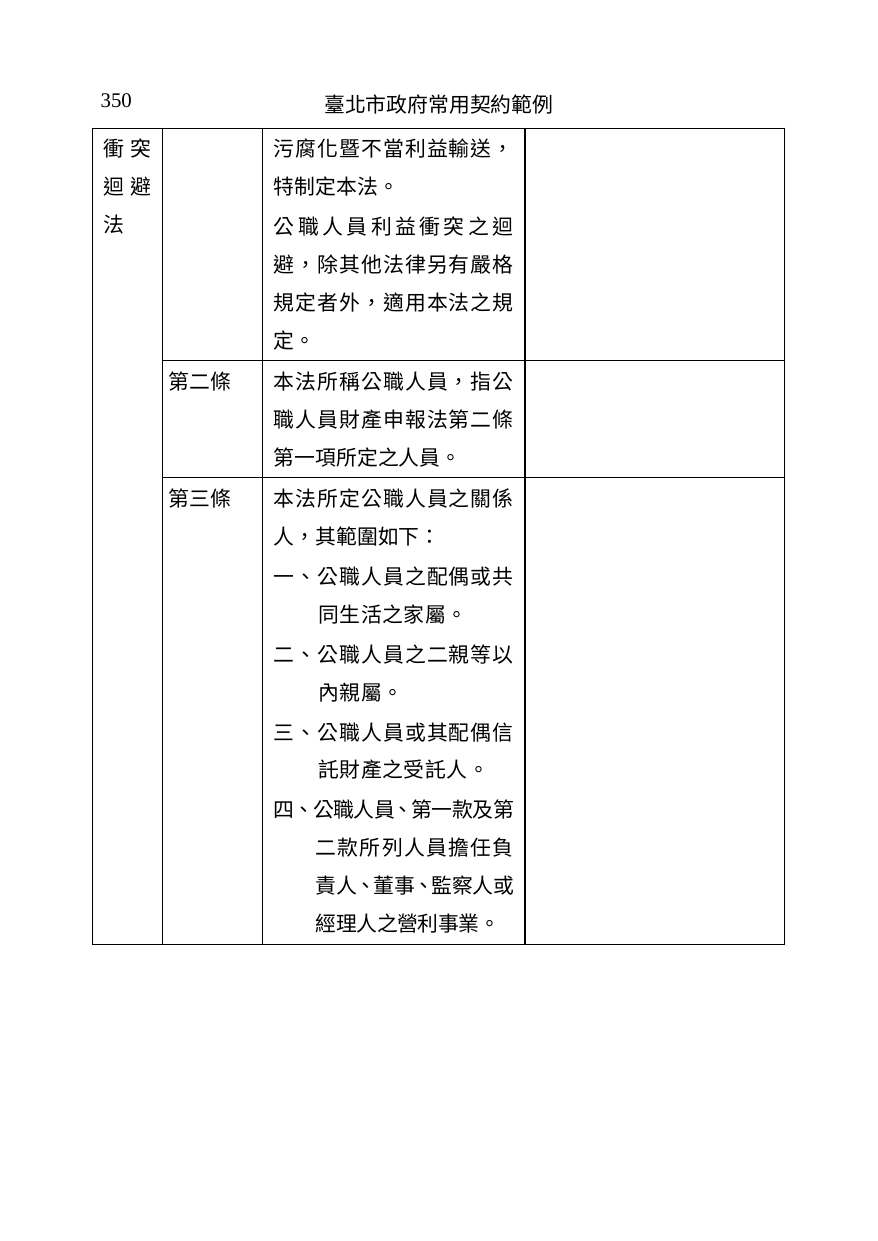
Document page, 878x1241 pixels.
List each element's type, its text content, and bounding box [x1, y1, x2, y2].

table_cell 第三條 [163, 478, 262, 943]
table_cell [163, 129, 262, 360]
table_cell [526, 478, 784, 943]
table_cell 衝突迴避法 [93, 129, 162, 943]
table_cell 第二條 [163, 361, 262, 477]
table_cell [526, 361, 784, 477]
table_cell 污腐化暨不當利益輸送，特制定本法。 公職人員利益衝突之迴避，除其他法律另有嚴格規定者外，適用本法之規定。 [263, 129, 524, 360]
table_cell 本法所稱公職人員，指公職人員財產申報法第二條第一項所定之人員。 [263, 361, 524, 477]
table_cell 本法所定公職人員之關係人，其範圍如下： 一、公職人員之配偶或共同生活之家屬。 二、公職人員之二親等以內親屬。 三、公職人員或其配偶信託財產之受託人。 四、公職人員、第一款及第二款所列人員擔任負責人、董事、監察人或經理人之營利事業。 [263, 478, 524, 943]
table_cell [526, 129, 784, 360]
